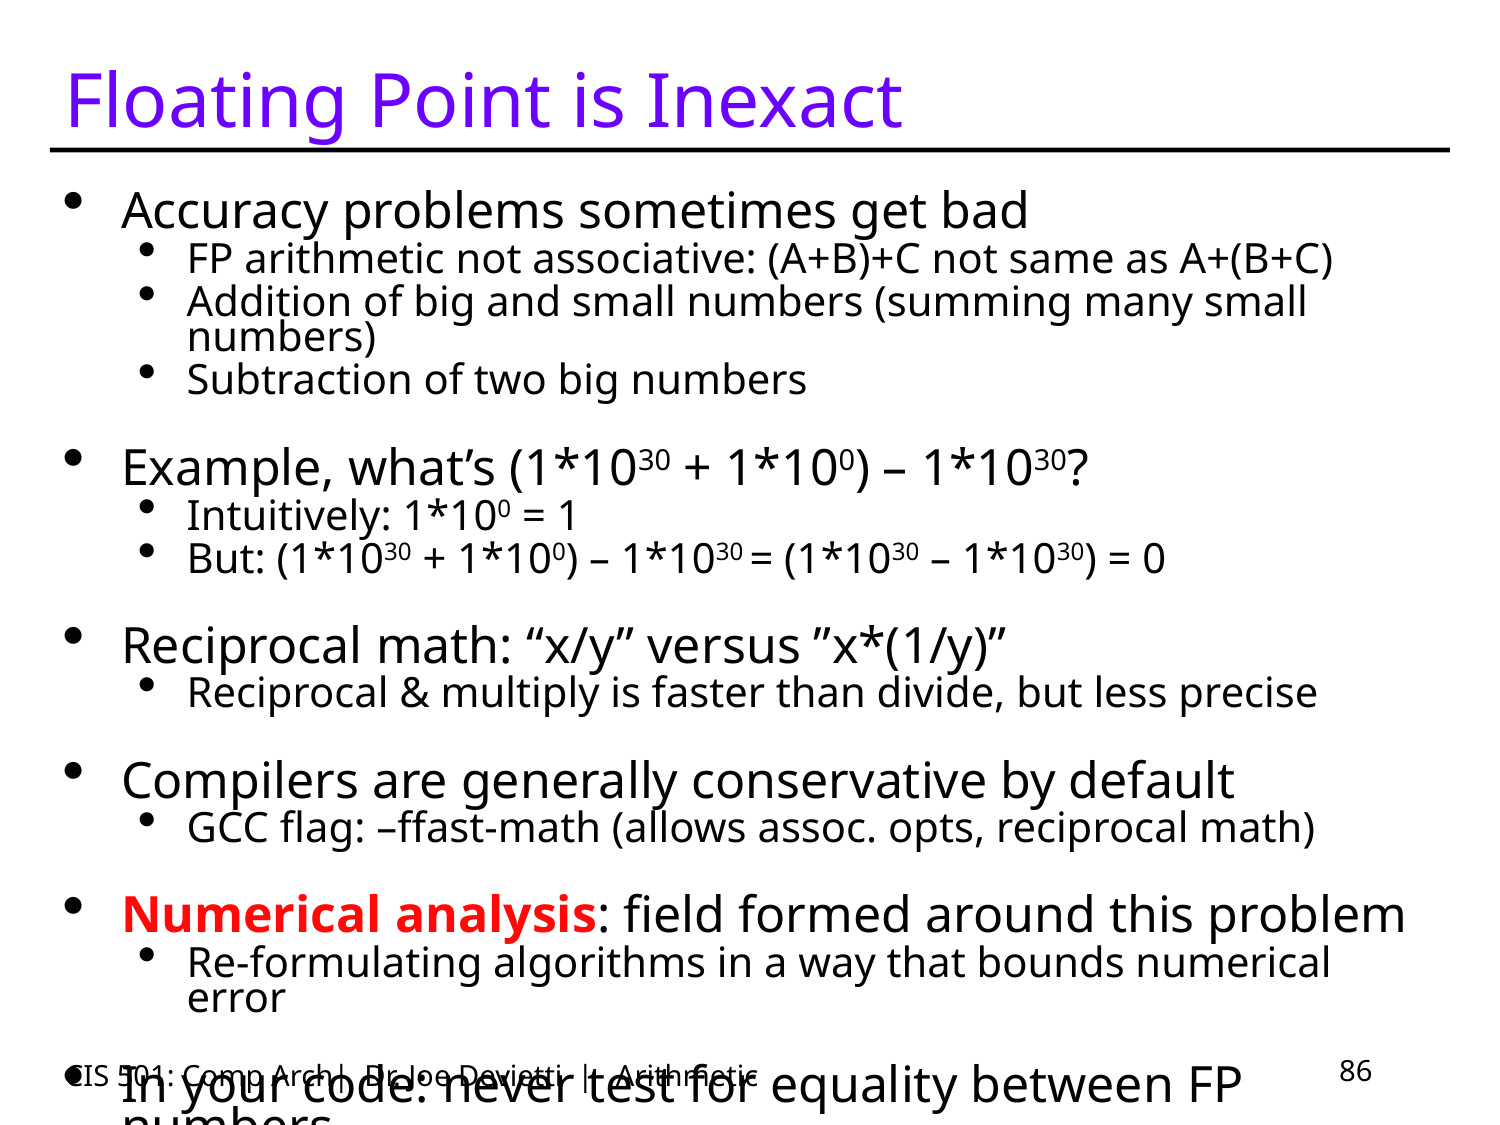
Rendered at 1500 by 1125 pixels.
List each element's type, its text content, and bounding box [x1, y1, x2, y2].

text_box Accuracy problems sometimes get bad FP arithmetic not associative: (A+B)+C not same as A+(B+C) Addition of big and small numbers (summing many small numbers) Subtraction of two big numbers Example, what’s (1*1030 + 1*100) – 1*1030? Intuitively: 1*100 = 1 But: (1*1030 + 1*100) – 1*1030 = (1*1030 – 1*1030) = 0 Reciprocal math: “x/y” versus ”x*(1/y)” Reciprocal & multiply is faster than divide, but less precise Compilers are generally conservative by default GCC flag: –ffast-math (allows assoc. opts, reciprocal math) Numerical analysis: field formed around this problem Re-formulating algorithms in a way that bounds numerical error In your code: never test for equality between FP numbers Use something like: if (abs(a-b) < 0.00001) then … [49, 187, 1450, 1100]
text_box Floating Point is Inexact [49, 37, 1363, 150]
